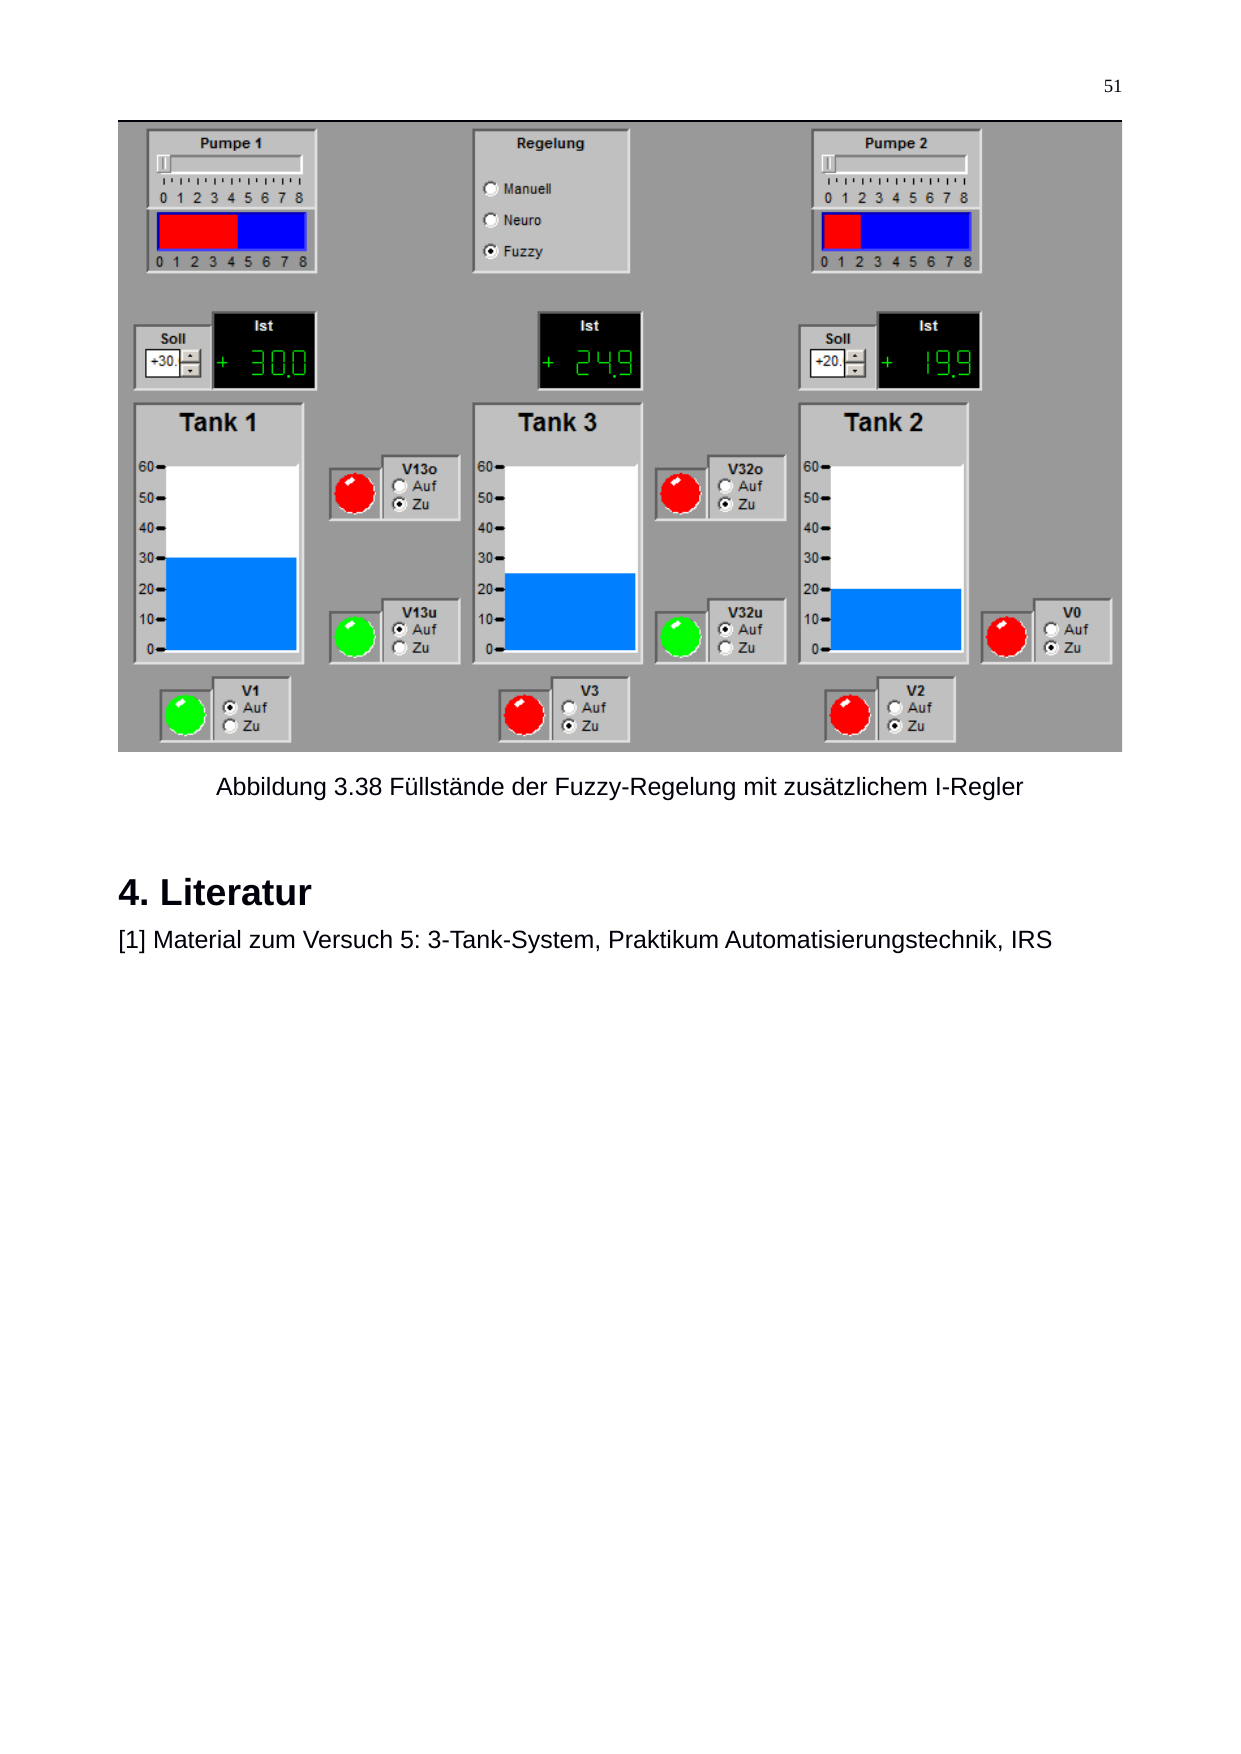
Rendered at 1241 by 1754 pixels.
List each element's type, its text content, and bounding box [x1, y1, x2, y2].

text Abbildung 3.38 Füllstände der Fuzzy-Regelung mit zusätzlichem I-Regler [118, 772, 1122, 801]
text [1] Material zum Versuch 5: 3-Tank-System, Praktikum Automatisierungstechnik, IRS [118, 926, 1122, 954]
picture [118, 121, 1123, 752]
title 4. Literatur [118, 870, 1122, 913]
